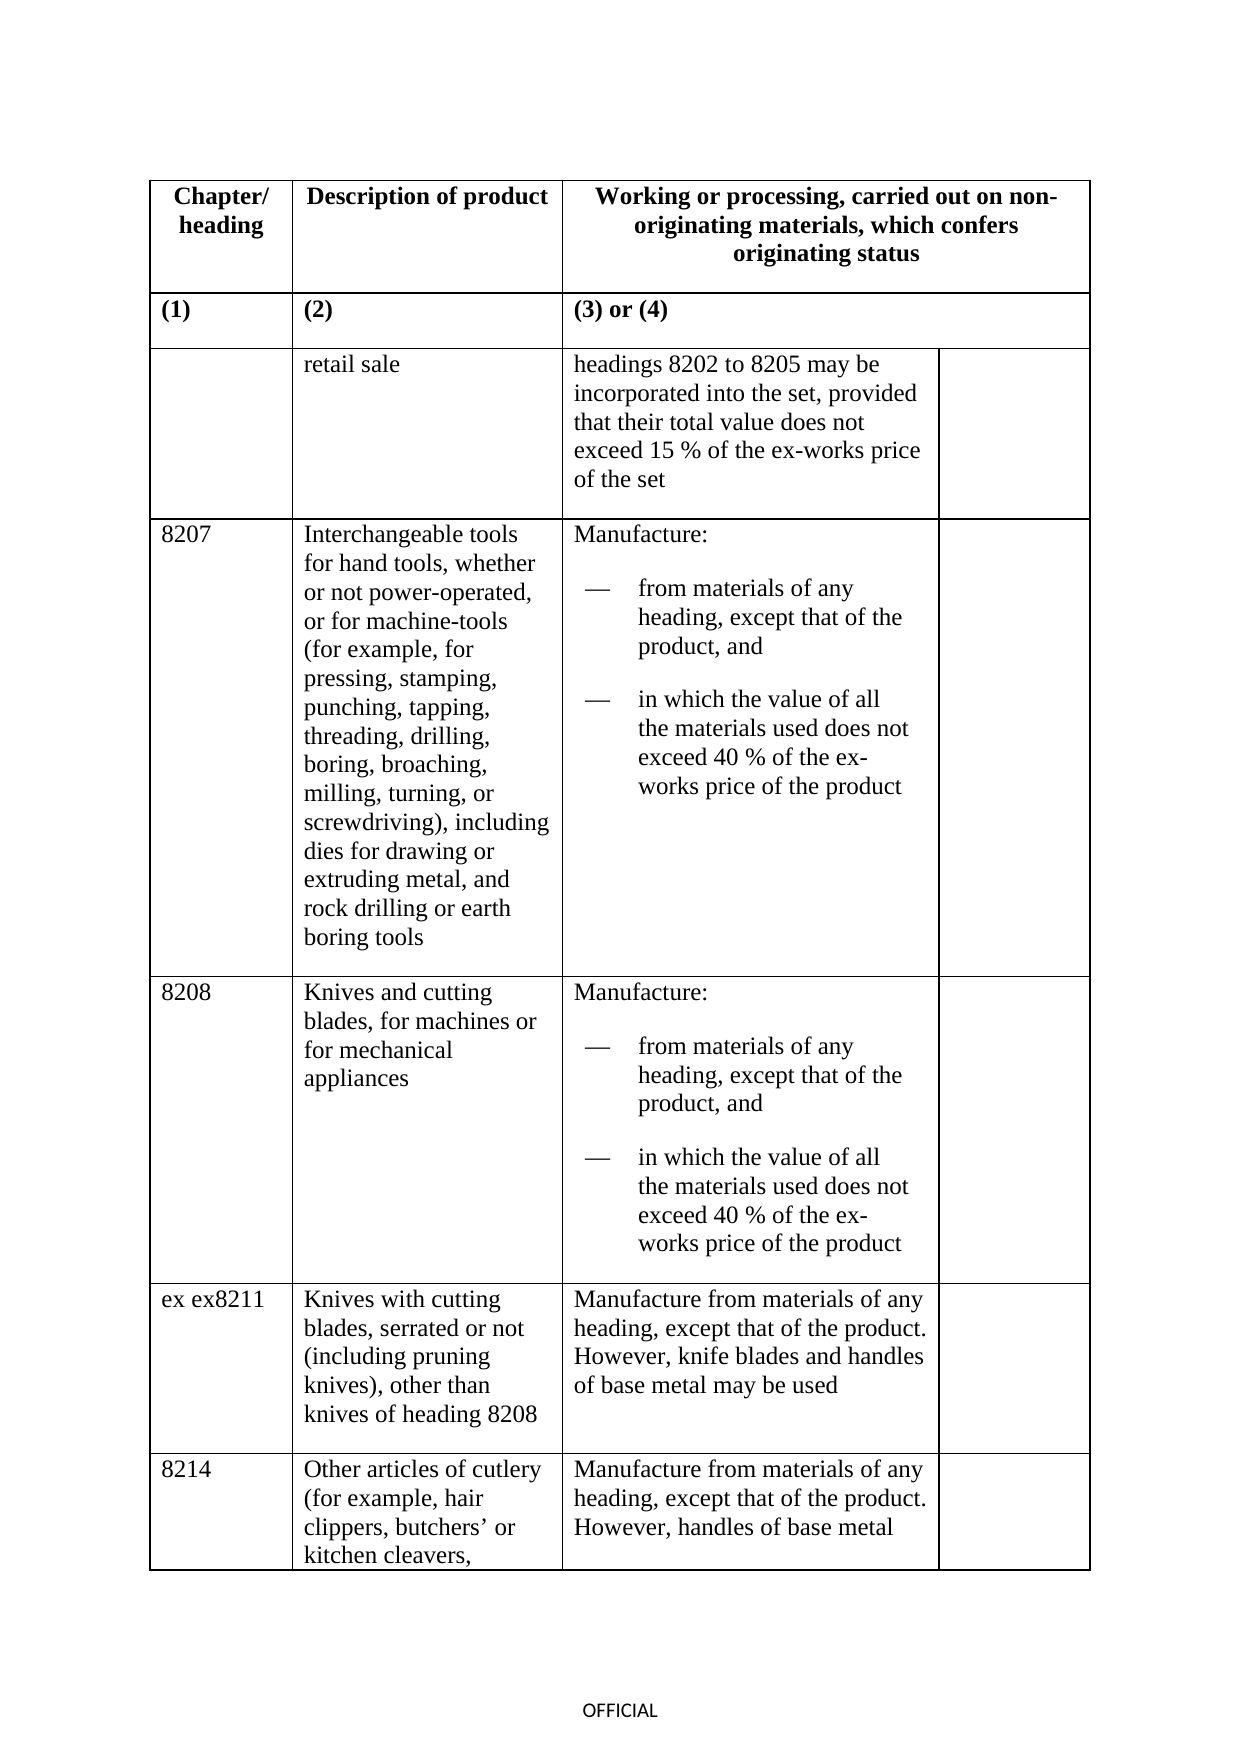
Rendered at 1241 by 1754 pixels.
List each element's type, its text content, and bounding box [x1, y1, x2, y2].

table_cell Knives and cutting blades, for machines or for mechanical appliances [293, 977, 562, 1282]
table_cell ex ex8211 [151, 1284, 292, 1453]
table_cell [940, 520, 1089, 976]
table_cell in which the value of all the materials used does not exceed 40 % of the ex-works price of the product [627, 1142, 928, 1282]
table_header from materials of any heading, except that of the product, and [627, 573, 928, 684]
table_cell 8214 [151, 1454, 292, 1569]
table_cell [940, 977, 1089, 1282]
table_header from materials of any heading, except that of the product, and [627, 1031, 928, 1142]
table_cell Manufacture: [563, 977, 938, 1282]
table_cell Manufacture from materials of any heading, except that of the product. However, handles of base metal [563, 1454, 938, 1569]
table_cell (1) [151, 294, 292, 348]
table_cell Knives with cutting blades, serrated or not (including pruning knives), other than knives of heading 8208 [293, 1284, 562, 1453]
table_cell headings 8202 to 8205 may be incorporated into the set, provided that their total value does not exceed 15 % of the ex-works price of the set [563, 349, 938, 518]
table_cell 8208 [151, 977, 292, 1282]
table_cell [940, 1284, 1089, 1453]
table_cell [940, 1454, 1089, 1569]
table_cell [940, 349, 1089, 518]
table_cell Other articles of cutlery (for example, hair clippers, butchers’ or kitchen cleavers, [293, 1454, 562, 1569]
table_header Description of product [293, 181, 562, 292]
table_cell in which the value of all the materials used does not exceed 40 % of the ex-works price of the product [627, 685, 928, 824]
table_cell (3) or (4) [563, 294, 1089, 348]
table_cell — [574, 1142, 627, 1282]
table_cell retail sale [293, 349, 562, 518]
table_cell Manufacture: [563, 520, 938, 976]
table_header — [574, 1031, 627, 1142]
table_header Chapter/ heading [151, 181, 292, 292]
table_cell Manufacture from materials of any heading, except that of the product. However, knife blades and handles of base metal may be used [563, 1284, 938, 1453]
table_header — [574, 573, 627, 684]
table_cell 8207 [151, 520, 292, 976]
table_header Working or processing, carried out on non-originating materials, which confers originating status [563, 181, 1089, 292]
table_cell [151, 349, 292, 518]
table_cell — [574, 685, 627, 824]
table_cell (2) [293, 294, 562, 348]
table_cell Interchangeable tools for hand tools, whether or not power-operated, or for machine-tools (for example, for pressing, stamping, punching, tapping, threading, drilling, boring, broaching, milling, turning, or screwdriving), including dies for drawing or extruding metal, and rock drilling or earth boring tools [293, 520, 562, 976]
